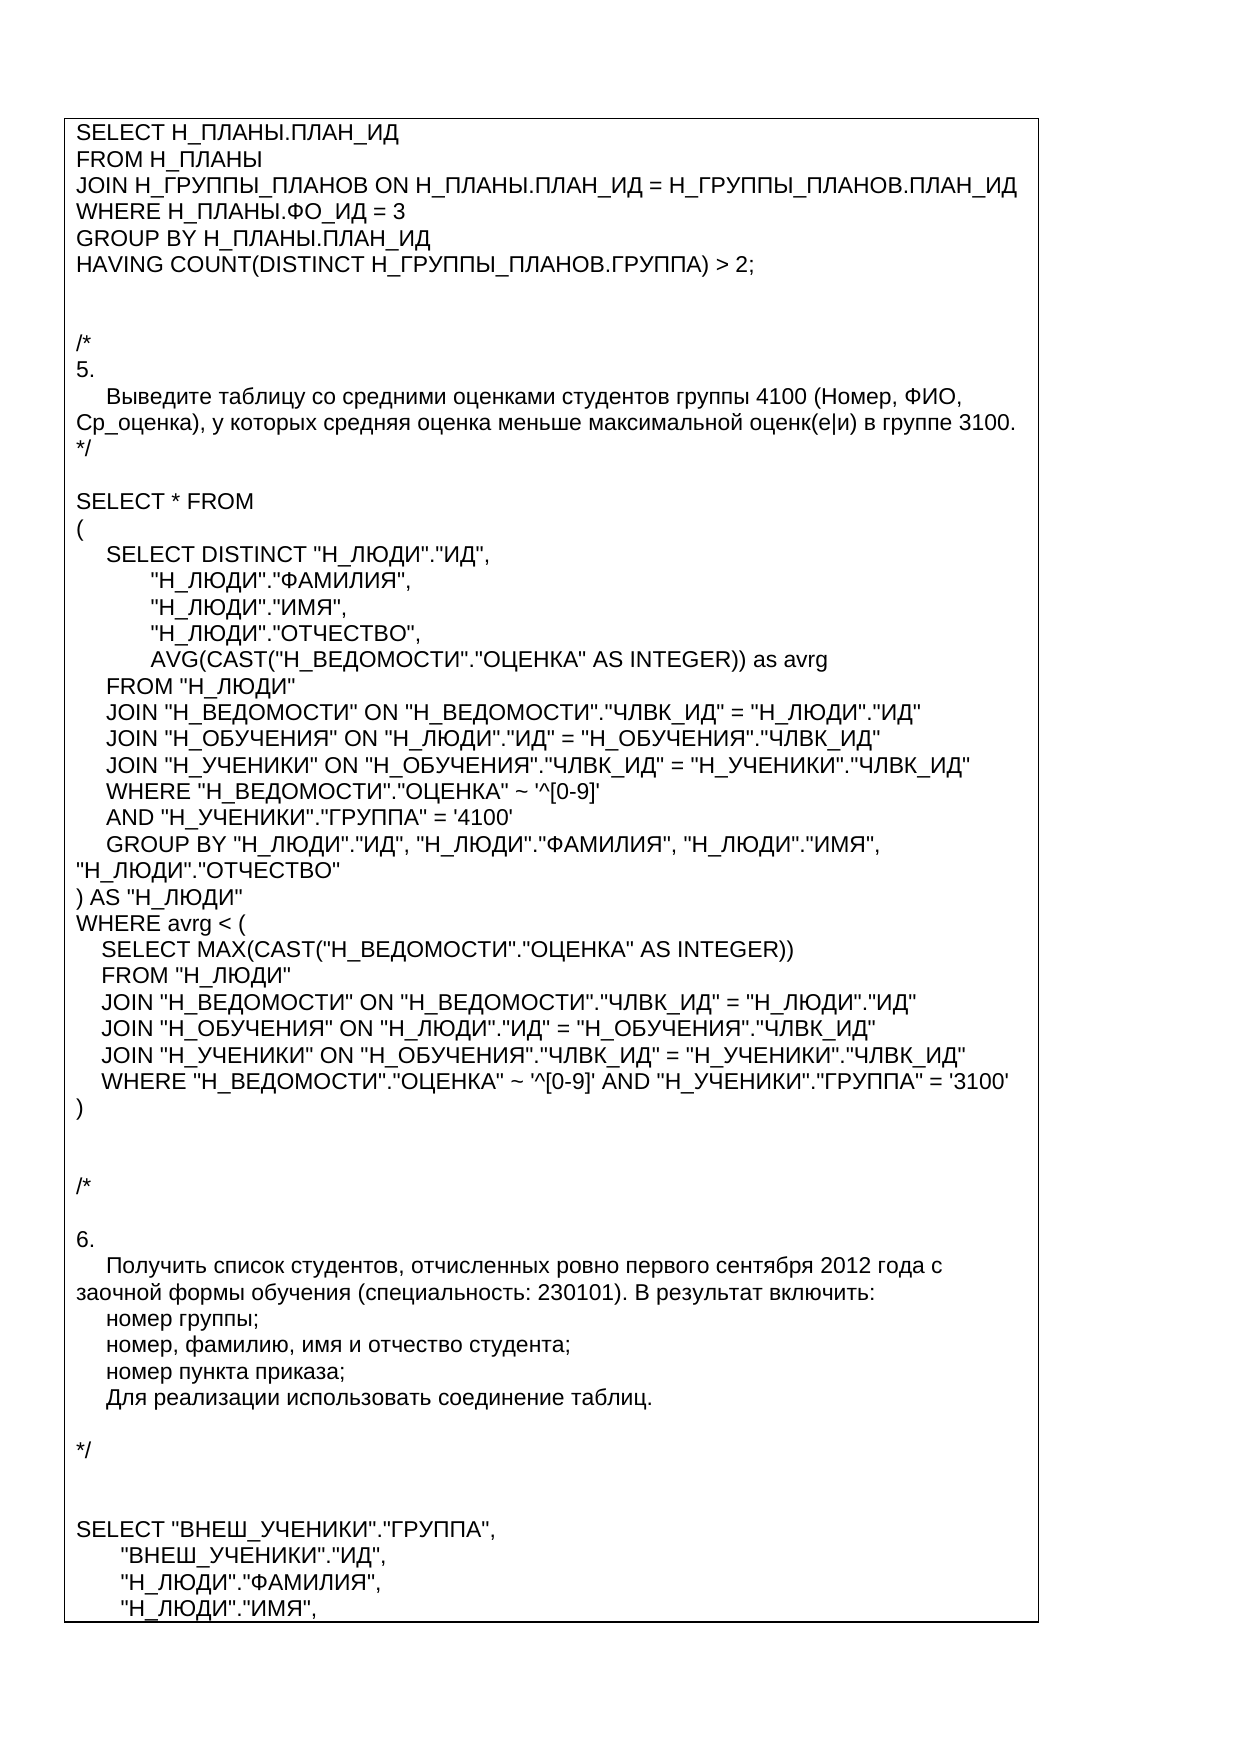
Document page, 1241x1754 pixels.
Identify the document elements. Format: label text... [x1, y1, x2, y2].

table_header SELECT Н_ПЛАНЫ.ПЛАН_ИД FROM Н_ПЛАНЫ JOIN Н_ГРУППЫ_ПЛАНОВ ON Н_ПЛАНЫ.ПЛАН_ИД = Н_ГРУППЫ_ПЛАНОВ.ПЛАН_ИД WHERE Н_ПЛАНЫ.ФО_ИД = 3 GROUP BY Н_ПЛАНЫ.ПЛАН_ИД HAVING COUNT(DISTINCT Н_ГРУППЫ_ПЛАНОВ.ГРУППА) > 2; /* 5. Выведите таблицу со средними оценками студентов группы 4100 (Номер, ФИО, Ср_оценка), у которых средняя оценка меньше максимальной оценк(е|и) в группе 3100. */ SELECT * FROM ( SELECT DISTINCT "Н_ЛЮДИ"."ИД", "Н_ЛЮДИ"."ФАМИЛИЯ", "Н_ЛЮДИ"."ИМЯ", "Н_ЛЮДИ"."ОТЧЕСТВО", AVG(CAST("Н_ВЕДОМОСТИ"."ОЦЕНКА" AS INTEGER)) as avrg FROM "Н_ЛЮДИ" JOIN "Н_ВЕДОМОСТИ" ON "Н_ВЕДОМОСТИ"."ЧЛВК_ИД" = "Н_ЛЮДИ"."ИД" JOIN "Н_ОБУЧЕНИЯ" ON "Н_ЛЮДИ"."ИД" = "Н_ОБУЧЕНИЯ"."ЧЛВК_ИД" JOIN "Н_УЧЕНИКИ" ON "Н_ОБУЧЕНИЯ"."ЧЛВК_ИД" = "Н_УЧЕНИКИ"."ЧЛВК_ИД" WHERE "Н_ВЕДОМОСТИ"."ОЦЕНКА" ~ '^[0-9]' AND "Н_УЧЕНИКИ"."ГРУППА" = '4100' GROUP BY "Н_ЛЮДИ"."ИД", "Н_ЛЮДИ"."ФАМИЛИЯ", "Н_ЛЮДИ"."ИМЯ", "Н_ЛЮДИ"."ОТЧЕСТВО" ) AS "Н_ЛЮДИ" WHERE avrg < ( SELECT MAX(CAST("Н_ВЕДОМОСТИ"."ОЦЕНКА" AS INTEGER)) FROM "Н_ЛЮДИ" JOIN "Н_ВЕДОМОСТИ" ON "Н_ВЕДОМОСТИ"."ЧЛВК_ИД" = "Н_ЛЮДИ"."ИД" JOIN "Н_ОБУЧЕНИЯ" ON "Н_ЛЮДИ"."ИД" = "Н_ОБУЧЕНИЯ"."ЧЛВК_ИД" JOIN "Н_УЧЕНИКИ" ON "Н_ОБУЧЕНИЯ"."ЧЛВК_ИД" = "Н_УЧЕНИКИ"."ЧЛВК_ИД" WHERE "Н_ВЕДОМОСТИ"."ОЦЕНКА" ~ '^[0-9]' AND "Н_УЧЕНИКИ"."ГРУППА" = '3100' ) /* 6. Получить список студентов, отчисленных ровно первого сентября 2012 года с заочной формы обучения (специальность: 230101). В результат включить: номер группы; номер, фамилию, имя и отчество студента; номер пункта приказа; Для реализации использовать соединение таблиц. */ SELECT "ВНЕШ_УЧЕНИКИ"."ГРУППА", "ВНЕШ_УЧЕНИКИ"."ИД", "Н_ЛЮДИ"."ФАМИЛИЯ", "Н_ЛЮДИ"."ИМЯ", [65, 119, 1038, 1621]
